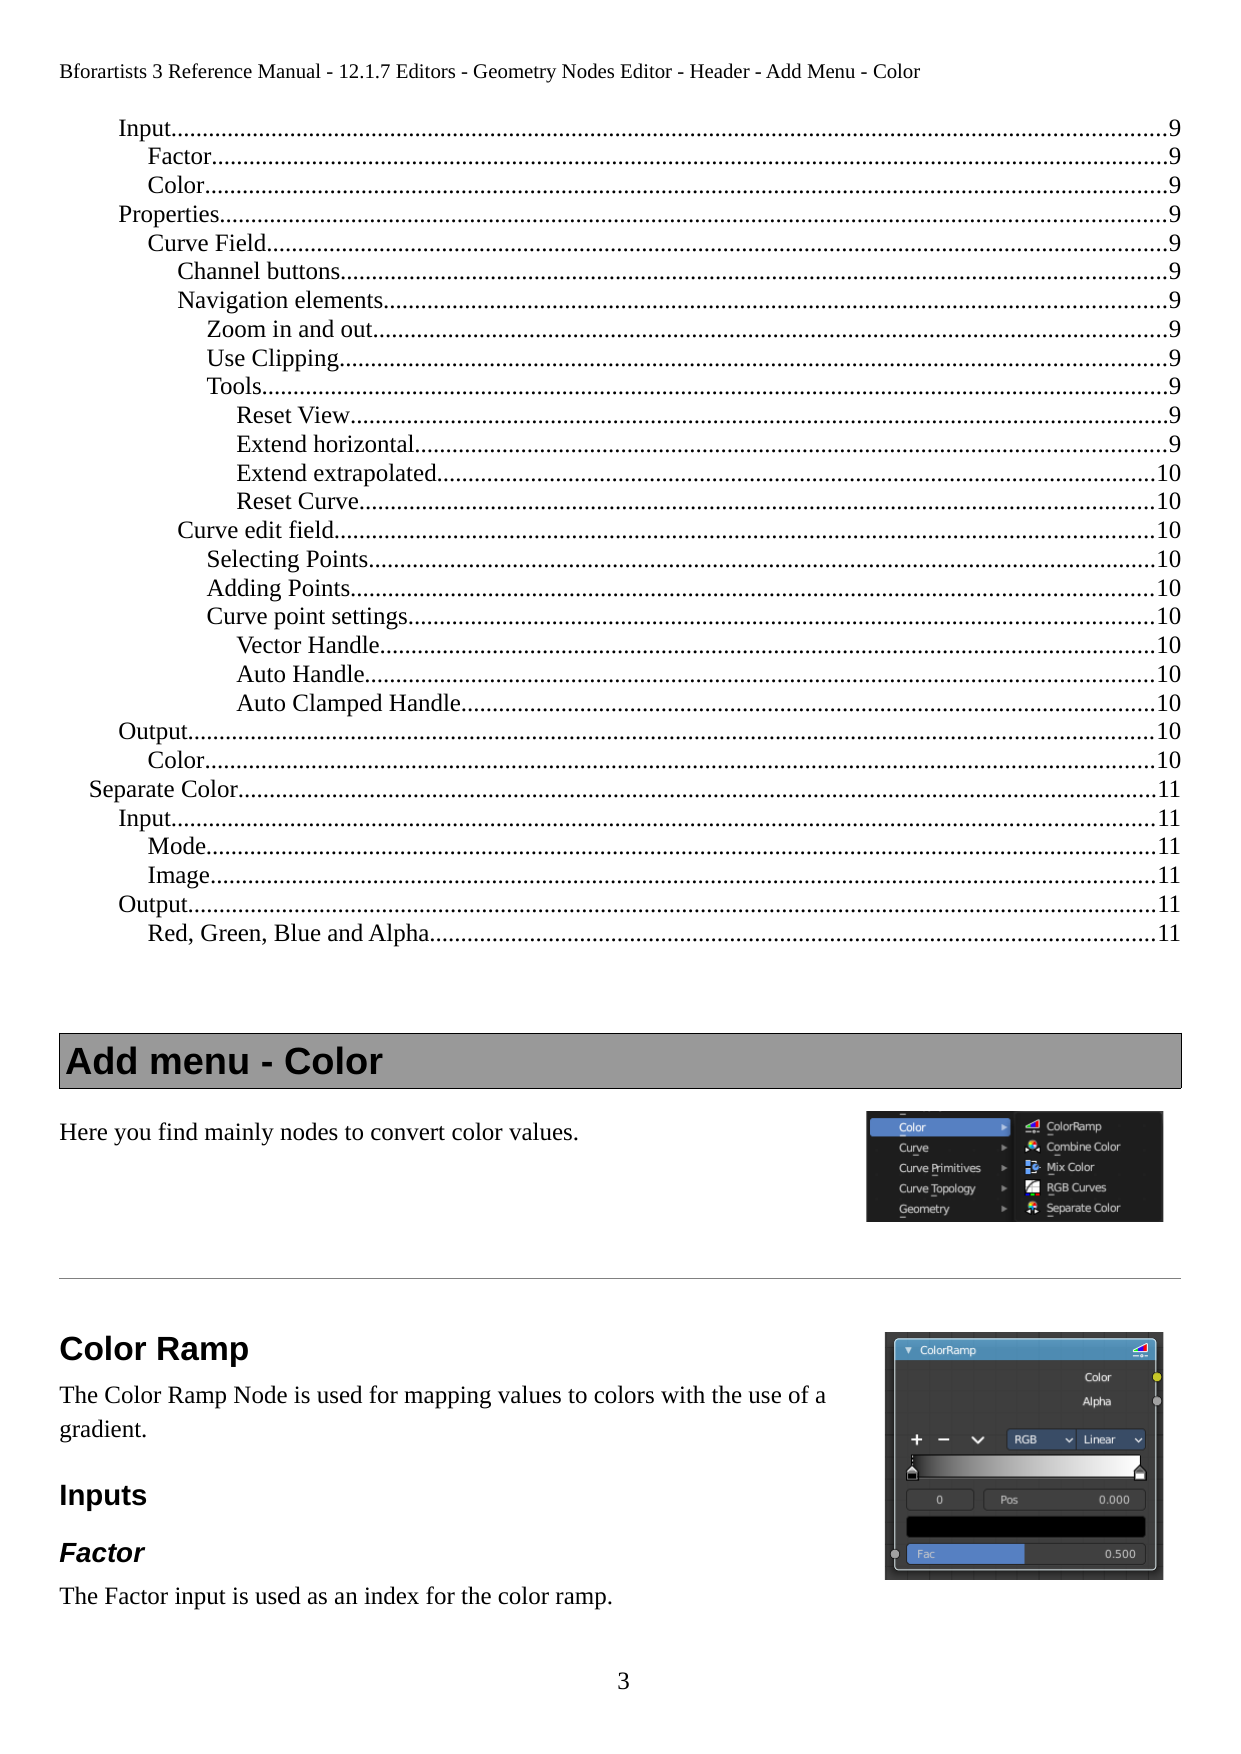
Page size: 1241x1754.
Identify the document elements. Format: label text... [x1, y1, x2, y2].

text Tools 9 [206, 371, 1181, 400]
text Selecting Points 10 [206, 544, 1181, 573]
text Color 10 [147, 745, 1181, 774]
text Red, Green, Blue and Alpha 11 [147, 918, 1181, 946]
text Reset Curve 10 [236, 486, 1181, 515]
text Curve point settings 10 [206, 601, 1181, 630]
text The Factor input is used as an index for the color ramp. [59, 1581, 1181, 1610]
text Properties 9 [118, 199, 1181, 228]
text Extend extrapolated 10 [236, 458, 1181, 486]
text Input 11 [118, 803, 1181, 831]
text Adding Points 10 [206, 573, 1181, 601]
text Auto Handle 10 [236, 659, 1181, 688]
text Mode 11 [147, 831, 1181, 860]
text Input 9 [118, 113, 1181, 141]
picture [866, 1111, 1164, 1222]
text Separate Color 11 [88, 774, 1181, 803]
text Curve edit field 10 [177, 515, 1181, 544]
picture [884, 1332, 1164, 1580]
text The Color Ramp Node is used for mapping values to colors with the use of a gradient. [59, 1380, 884, 1443]
table_header Add menu - Color [60, 1034, 1181, 1088]
text Image 11 [147, 860, 1181, 889]
text Output 11 [118, 889, 1181, 918]
text Navigation elements 9 [177, 285, 1181, 314]
text Vector Handle 10 [236, 630, 1181, 659]
subtitle Inputs [59, 1478, 884, 1512]
text Here you find mainly nodes to convert color values. [59, 1117, 866, 1145]
text Output 10 [118, 716, 1181, 745]
text Use Clipping 9 [206, 343, 1181, 371]
subtitle Factor [59, 1537, 884, 1569]
text Factor 9 [147, 141, 1181, 170]
text Zoom in and out 9 [206, 314, 1181, 343]
text Color 9 [147, 170, 1181, 199]
subtitle Color Ramp [59, 1329, 1181, 1367]
text Extend horizontal 9 [236, 429, 1181, 458]
text Channel buttons 9 [177, 256, 1181, 285]
text Reset View 9 [236, 400, 1181, 429]
subtitle [1164, 1478, 1181, 1512]
text Auto Clamped Handle 10 [236, 688, 1181, 716]
subtitle [1164, 1537, 1181, 1569]
text Curve Field 9 [147, 228, 1181, 256]
